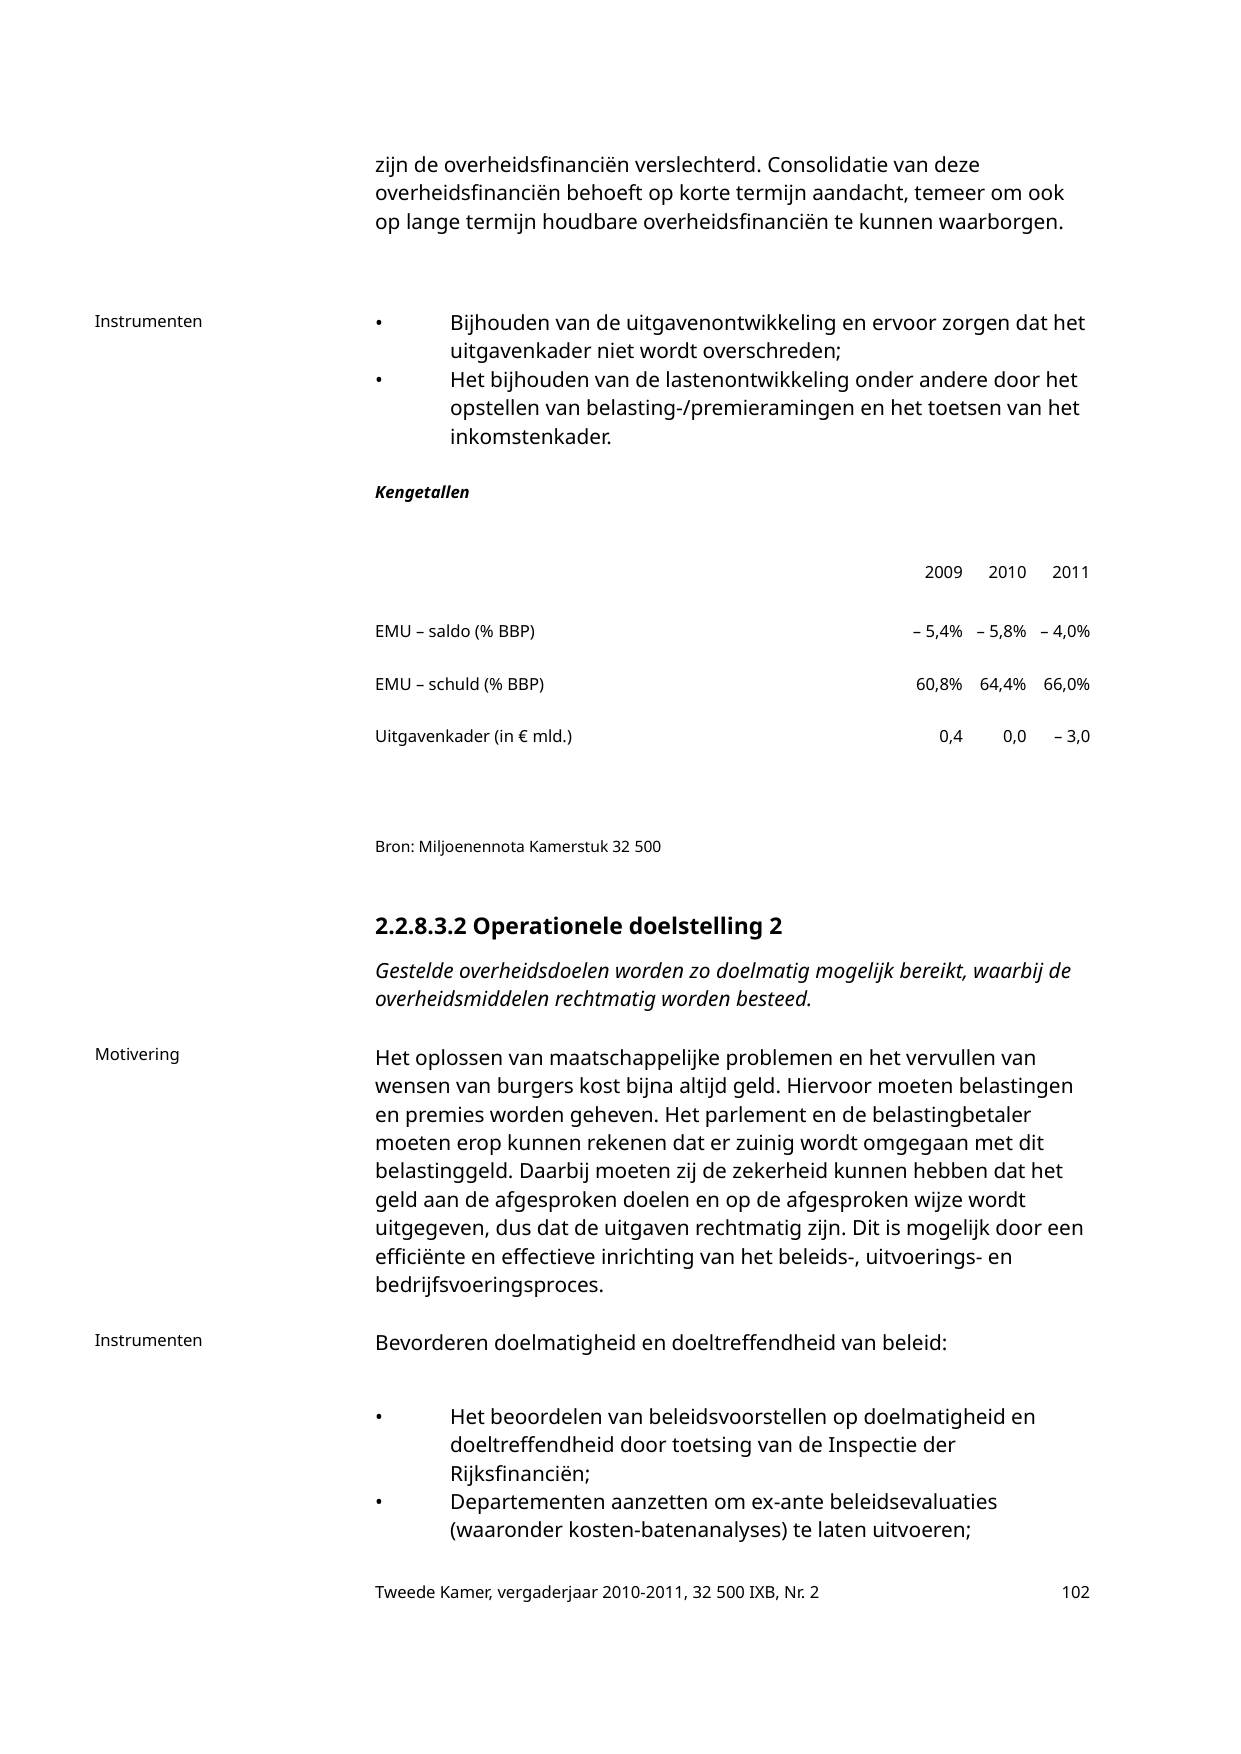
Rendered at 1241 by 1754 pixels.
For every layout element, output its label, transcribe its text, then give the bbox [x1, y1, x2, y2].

table_cell – 5,8% [963, 620, 1026, 672]
subtitle 2.2.8.3.2 Operationele doelstelling 2 [375, 910, 1090, 941]
list Het bijhouden van de lastenontwikkeling onder andere door het opstellen van belasting-/premieramingen en het toetsen van het inkomstenkader. [375, 365, 1090, 450]
text Bevorderen doelmatigheid en doeltreffendheid van beleid: [375, 1328, 1090, 1357]
list Departementen aanzetten om ex-ante beleidsevaluaties (waaronder kosten-batenanalyses) te laten uitvoeren; [375, 1487, 1090, 1544]
table_cell – 4,0% [1026, 620, 1090, 672]
table_header 2011 [1026, 561, 1090, 619]
table_cell EMU – saldo (% BBP) [375, 620, 878, 672]
text Bron: Miljoenennota Kamerstuk 32 500 [375, 836, 1090, 857]
table_header [375, 561, 878, 619]
table_cell EMU – schuld (% BBP) [375, 672, 878, 725]
table_cell – 3,0 [1026, 725, 1090, 778]
table_cell 66,0% [1026, 672, 1090, 725]
text Instrumenten [94, 310, 328, 332]
table_header 2010 [963, 561, 1026, 619]
list Het beoordelen van beleidsvoorstellen op doelmatigheid en doeltreffendheid door toetsing van de Inspectie der Rijksfinanciën; [375, 1402, 1090, 1487]
table_cell 0,0 [963, 725, 1026, 778]
table_cell 64,4% [963, 672, 1026, 725]
text Gestelde overheidsdoelen worden zo doelmatig mogelijk bereikt, waarbij de overheidsmiddelen rechtmatig worden besteed. [375, 956, 1090, 1013]
table_header 2009 [878, 561, 963, 619]
text Het oplossen van maatschappelijke problemen en het vervullen van wensen van burgers kost bijna altijd geld. Hiervoor moeten belastingen en premies worden geheven. Het parlement en de belastingbetaler moeten erop kunnen rekenen dat er zuinig wordt omgegaan met dit belastinggeld. Daarbij moeten zij de zekerheid kunnen hebben dat het geld aan de afgesproken doelen en op de afgesproken wijze wordt uitgegeven, dus dat de uitgaven rechtmatig zijn. Dit is mogelijk door een efficiënte en effectieve inrichting van het beleids-, uitvoerings- en bedrijfsvoeringsproces. [375, 1043, 1090, 1299]
text zijn de overheidsfinanciën verslechterd. Consolidatie van deze overheidsfinanciën behoeft op korte termijn aandacht, temeer om ook op lange termijn houdbare overheidsfinanciën te kunnen waarborgen. [375, 150, 1090, 235]
table_cell – 5,4% [878, 620, 963, 672]
text [94, 1351, 328, 1358]
text Motivering [94, 1043, 328, 1066]
text Kengetallen [375, 480, 1090, 503]
table_cell 60,8% [878, 672, 963, 725]
list Bijhouden van de uitgavenontwikkeling en ervoor zorgen dat het uitgavenkader niet wordt overschreden; [375, 308, 1090, 365]
text Instrumenten [94, 1328, 328, 1351]
table_cell Uitgavenkader (in € mld.) [375, 725, 878, 778]
table_cell 0,4 [878, 725, 963, 778]
